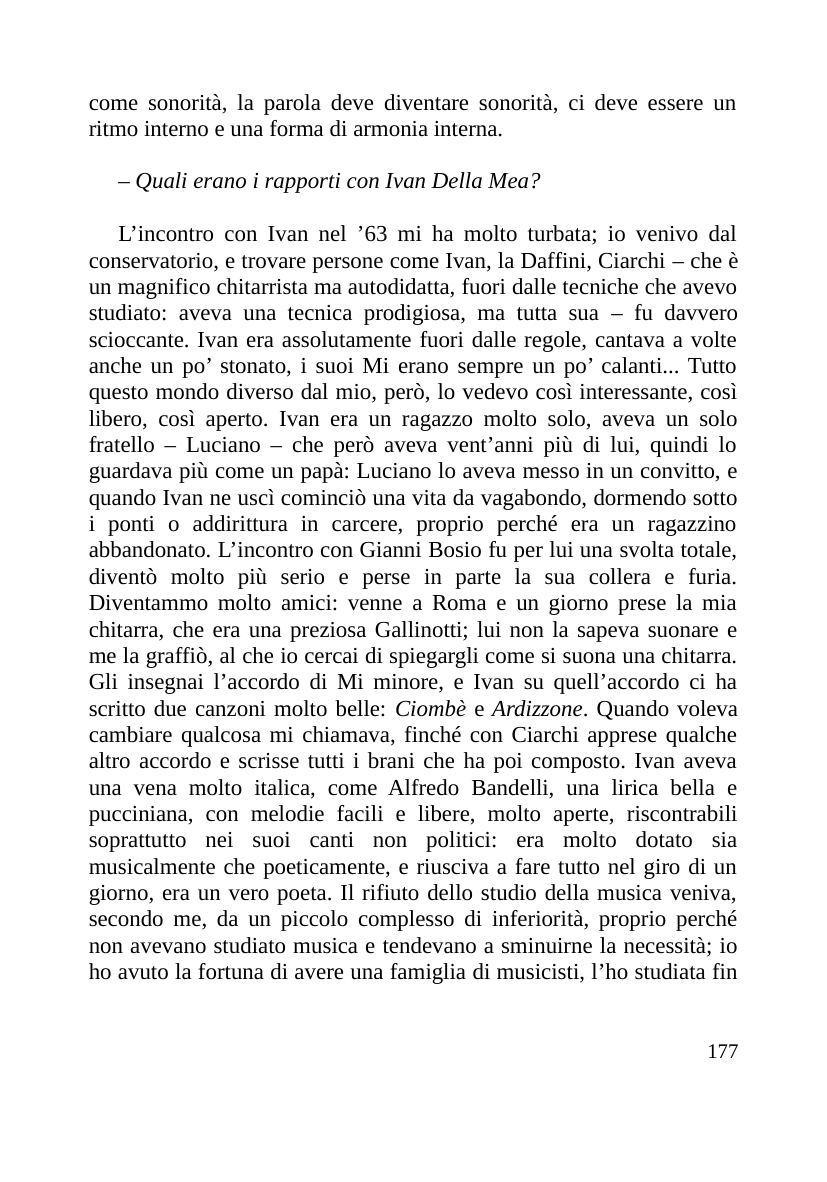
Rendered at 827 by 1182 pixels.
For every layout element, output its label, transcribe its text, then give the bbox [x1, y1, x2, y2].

text L’incontro con Ivan nel ’63 mi ha molto turbata; io venivo dal conservatorio, e trovare persone come Ivan, la Daffini, Ciarchi – che è un magnifico chitarrista ma autodidatta, fuori dalle tecniche che avevo studiato: aveva una tecnica prodigiosa, ma tutta sua – fu davvero scioccante. Ivan era assolutamente fuori dalle regole, cantava a volte anche un po’ stonato, i suoi Mi erano sempre un po’ calanti... Tutto questo mondo diverso dal mio, però, lo vedevo così interessante, così libero, così aperto. Ivan era un ragazzo molto solo, aveva un solo fratello – Luciano – che però aveva vent’anni più di lui, quindi lo guardava più come un papà: Luciano lo aveva messo in un convitto, e quando Ivan ne uscì cominciò una vita da vagabondo, dormendo sotto i ponti o addirittura in carcere, proprio perché era un ragazzino abbandonato. L’incontro con Gianni Bosio fu per lui una svolta totale, diventò molto più serio e perse in parte la sua collera e furia. Diventammo molto amici: venne a Roma e un giorno prese la mia chitarra, che era una preziosa Gallinotti; lui non la sapeva suonare e me la graffiò, al che io cercai di spiegargli come si suona una chitarra. Gli insegnai l’accordo di Mi minore, e Ivan su quell’accordo ci ha scritto due canzoni molto belle: Ciombè e Ardizzone. Quando voleva cambiare qualcosa mi chiamava, finché con Ciarchi apprese qualche altro accordo e scrisse tutti i brani che ha poi composto. Ivan aveva una vena molto italica, come Alfredo Bandelli, una lirica bella e pucciniana, con melodie facili e libere, molto aperte, riscontrabili soprattutto nei suoi canti non politici: era molto dotato sia musicalmente che poeticamente, e riusciva a fare tutto nel giro di un giorno, era un vero poeta. Il rifiuto dello studio della musica veniva, secondo me, da un piccolo complesso di inferiorità, proprio perché non avevano studiato musica e tendevano a sminuirne la necessità; io ho avuto la fortuna di avere una famiglia di musicisti, l’ho studiata fin [88, 220, 738, 984]
text come sonorità, la parola deve diventare sonorità, ci deve essere un ritmo interno e una forma di armonia interna. [88, 88, 738, 141]
text – Quali erano i rapporti con Ivan Della Mea? [88, 168, 738, 194]
